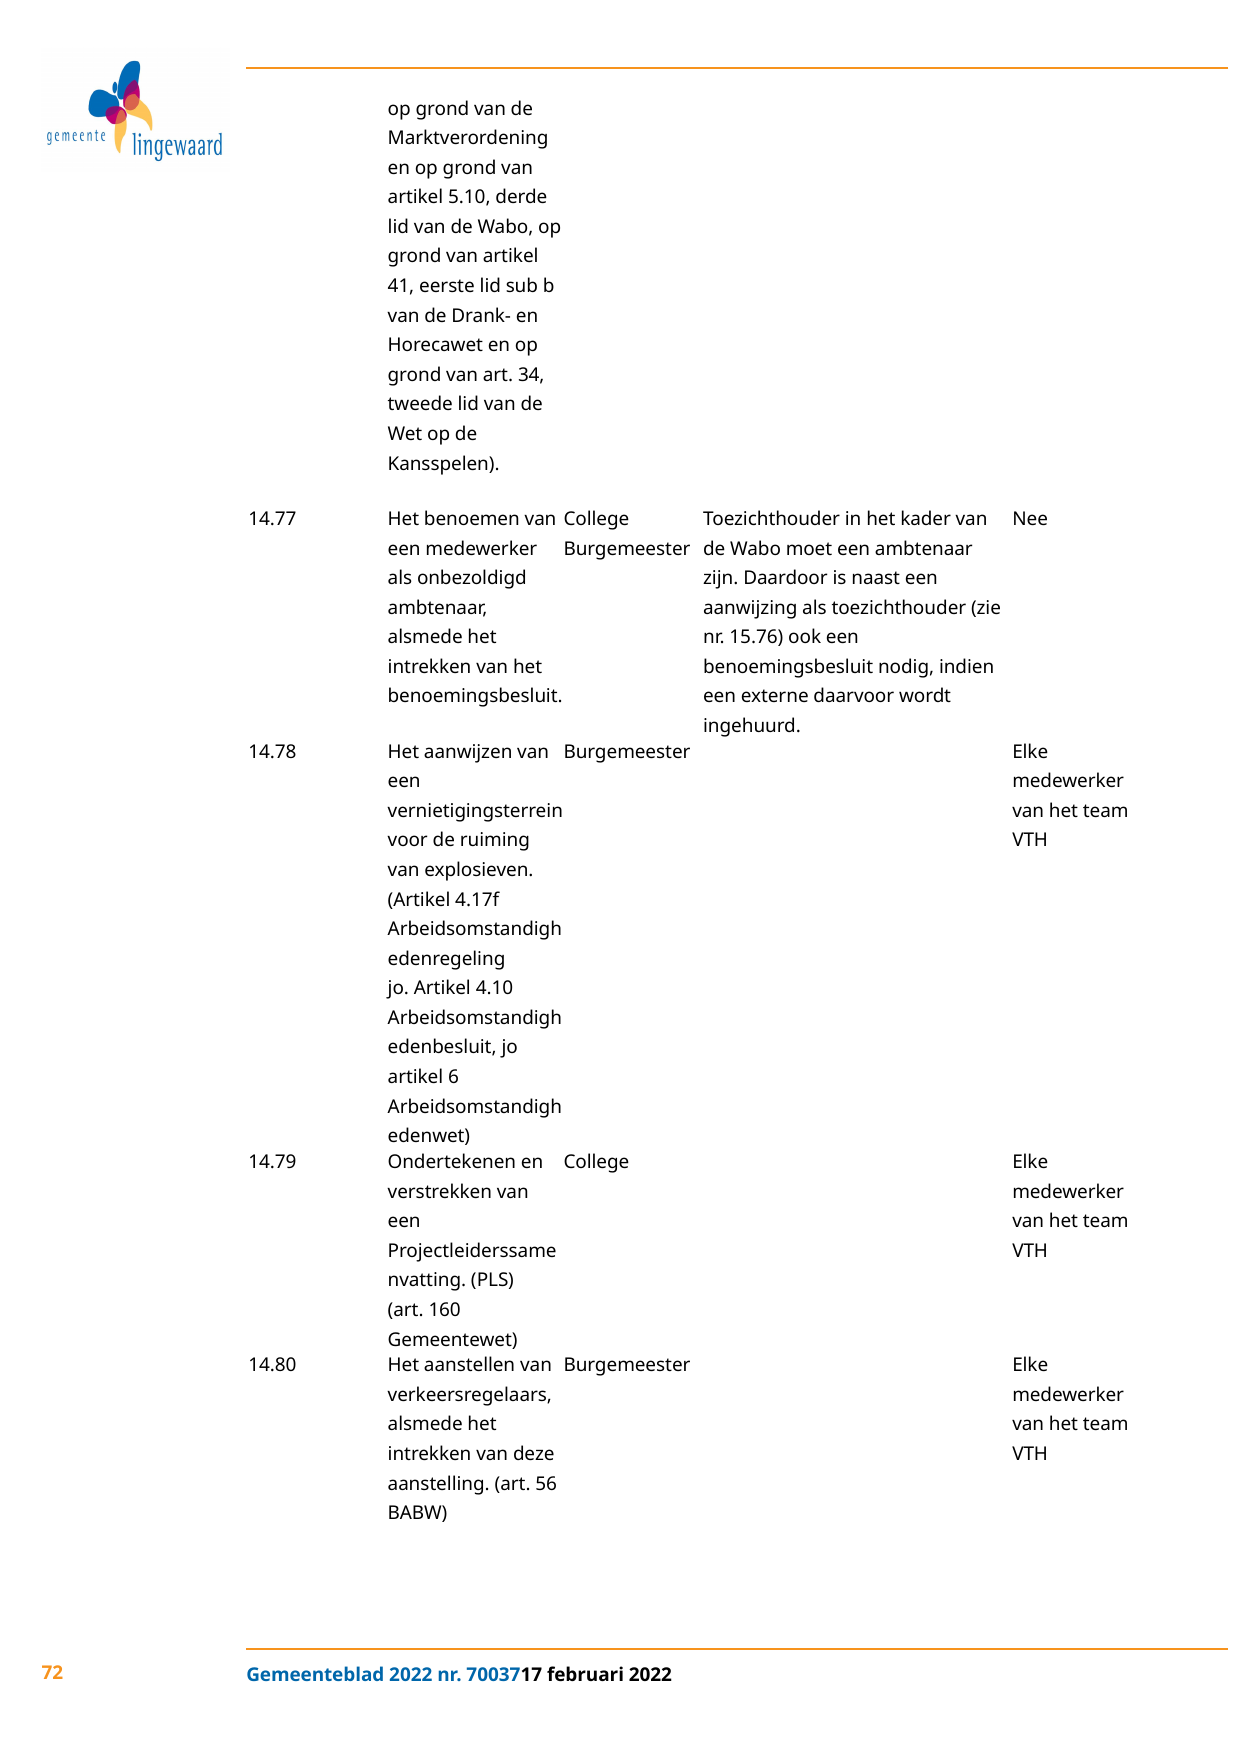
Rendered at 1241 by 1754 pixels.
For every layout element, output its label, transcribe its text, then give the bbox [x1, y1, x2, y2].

table_cell Elke medewerker van het team VTH [1012, 1351, 1152, 1525]
table_cell op grond van de Marktverordening en op grond van artikel 5.10, derde lid van de Wabo, op grond van artikel 41, eerste lid sub b van de Drank- en Horecawet en op grond van art. 34, tweede lid van de Wet op de Kansspelen). [388, 95, 563, 505]
table_cell [1012, 95, 1152, 505]
table_cell 14.77 [248, 505, 387, 738]
table_cell Nee [1012, 505, 1152, 738]
table_cell Toezichthouder in het kader van de Wabo moet een ambtenaar zijn. Daardoor is naast een aanwijzing als toezichthouder (zie nr. 15.76) ook een benoemingsbesluit nodig, indien een externe daarvoor wordt ingehuurd. [703, 505, 1012, 738]
table_cell Ondertekenen en verstrekken van een Projectleiderssamenvatting. (PLS) (art. 160 Gemeentewet) [388, 1148, 563, 1351]
table_cell Elke medewerker van het team VTH [1012, 1148, 1152, 1351]
table_cell [563, 95, 703, 505]
picture [41, 47, 231, 172]
table_cell [703, 1148, 1012, 1351]
table_cell [703, 738, 1012, 1148]
table_cell 14.80 [248, 1351, 387, 1525]
table_cell [248, 95, 387, 505]
table_cell College Burgemeester [563, 505, 703, 738]
table_cell Elke medewerker van het team VTH [1012, 738, 1152, 1148]
table_cell College [563, 1148, 703, 1351]
table_cell Het aanstellen van verkeersregelaars, alsmede het intrekken van deze aanstelling. (art. 56 BABW) [388, 1351, 563, 1525]
table_cell 14.79 [248, 1148, 387, 1351]
table_cell Burgemeester [563, 738, 703, 1148]
table_cell 14.78 [248, 738, 387, 1148]
table_cell Het benoemen van een medewerker als onbezoldigd ambtenaar, alsmede het intrekken van het benoemingsbesluit. [388, 505, 563, 738]
table_cell Burgemeester [563, 1351, 703, 1525]
table_cell [703, 1351, 1012, 1525]
table_cell [703, 95, 1012, 505]
table_cell Het aanwijzen van een vernietigingsterrein voor de ruiming van explosieven. (Artikel 4.17f Arbeidsomstandighedenregeling jo. Artikel 4.10 Arbeidsomstandighedenbesluit, jo artikel 6 Arbeidsomstandighedenwet) [388, 738, 563, 1148]
